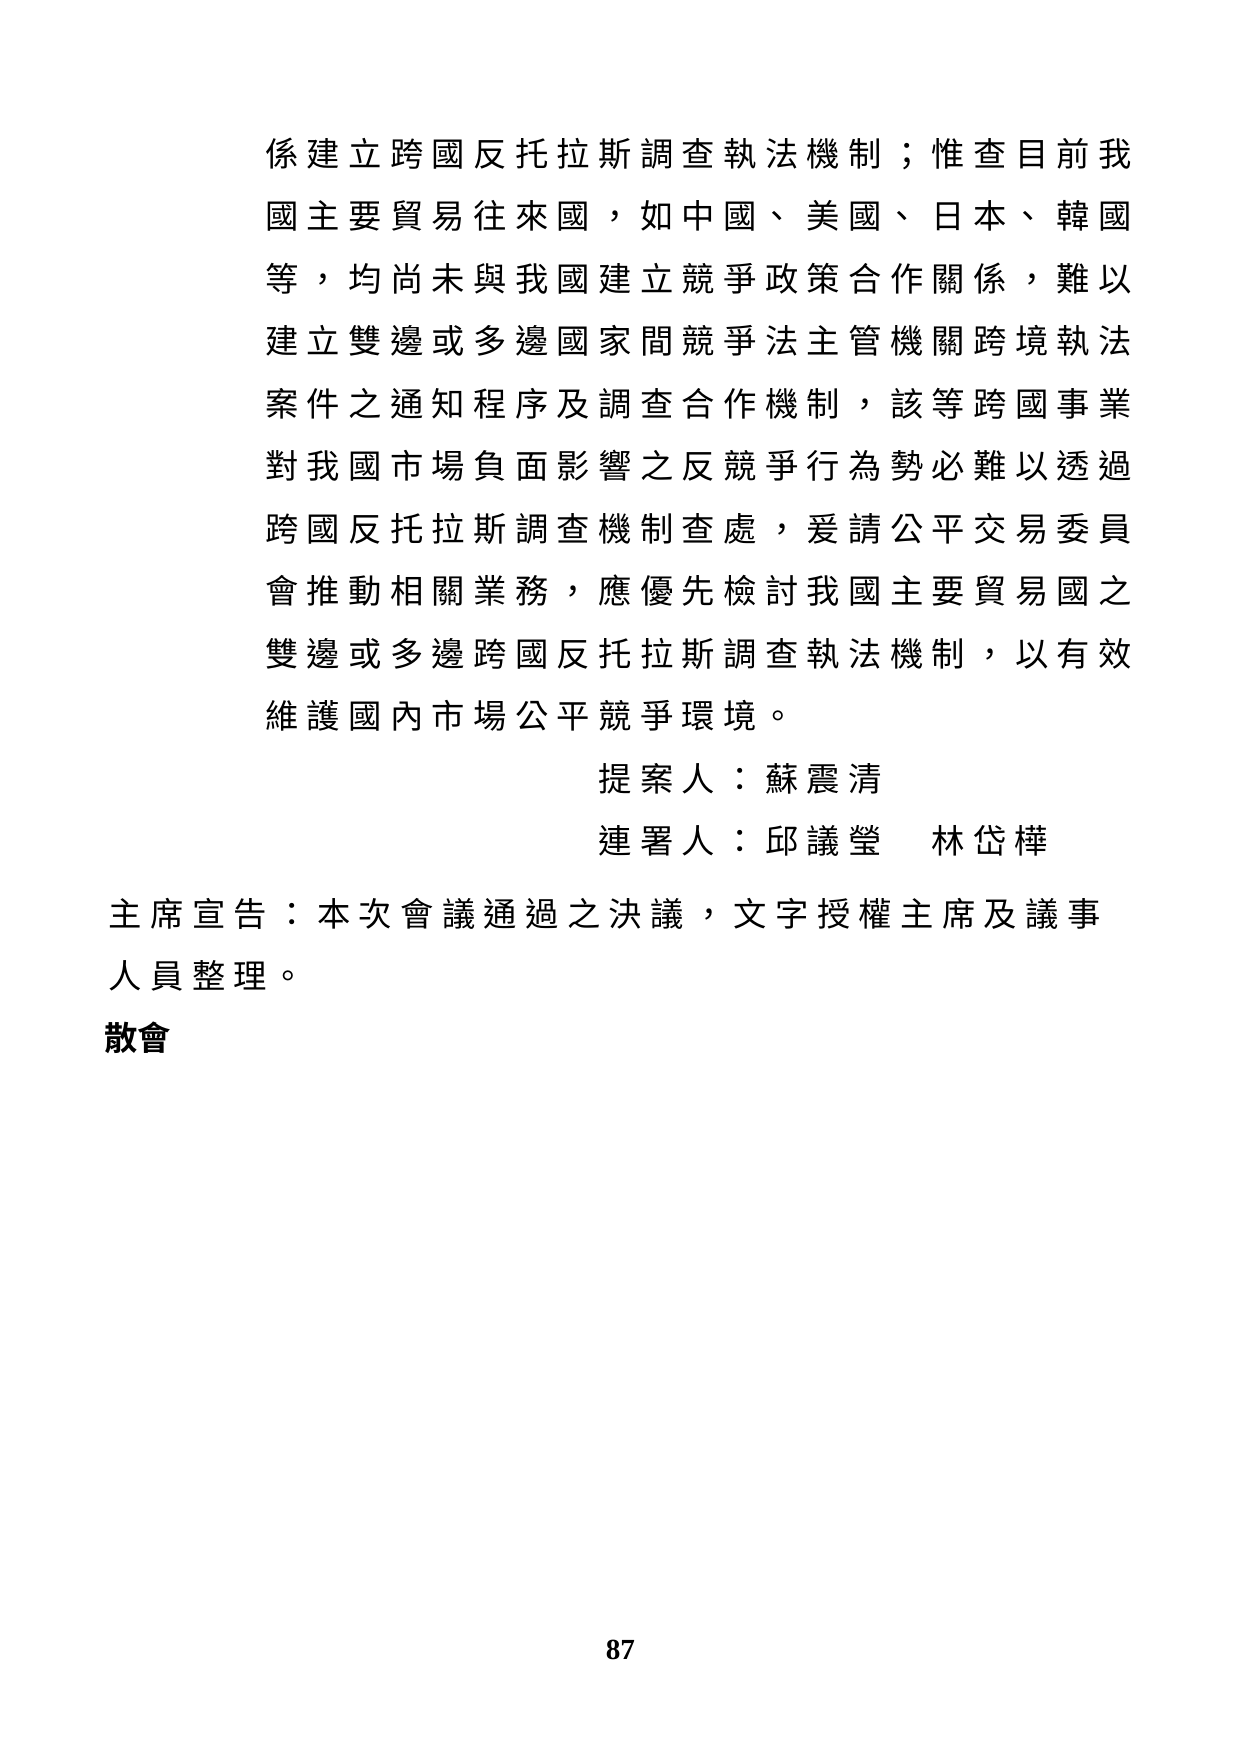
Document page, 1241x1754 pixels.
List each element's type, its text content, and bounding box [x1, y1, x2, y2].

text 主席宣告：本次會議通過之決議，文字授權主席及議事人員整理。 [104, 870, 1136, 995]
text 散會 [1, 1011, 1136, 1061]
text 連署人：邱議瑩 林岱樺 [589, 798, 1105, 860]
text 提案人：蘇震清 [589, 735, 1105, 798]
text 係建立跨國反托拉斯調查執法機制；惟查目前我國主要貿易往來國，如中國、美國、日本、韓國等，均尚未與我國建立競爭政策合作關係，難以建立雙邊或多邊國家間競爭法主管機關跨境執法案件之通知程序及調查合作機制，該等跨國事業對我國市場負面影響之反競爭行為勢必難以透過跨國反托拉斯調查機制查處，爰請公平交易委員會推動相關業務，應優先檢討我國主要貿易國之雙邊或多邊跨國反托拉斯調查執法機制，以有效維護國內市場公平競爭環境。 [226, 110, 1136, 735]
